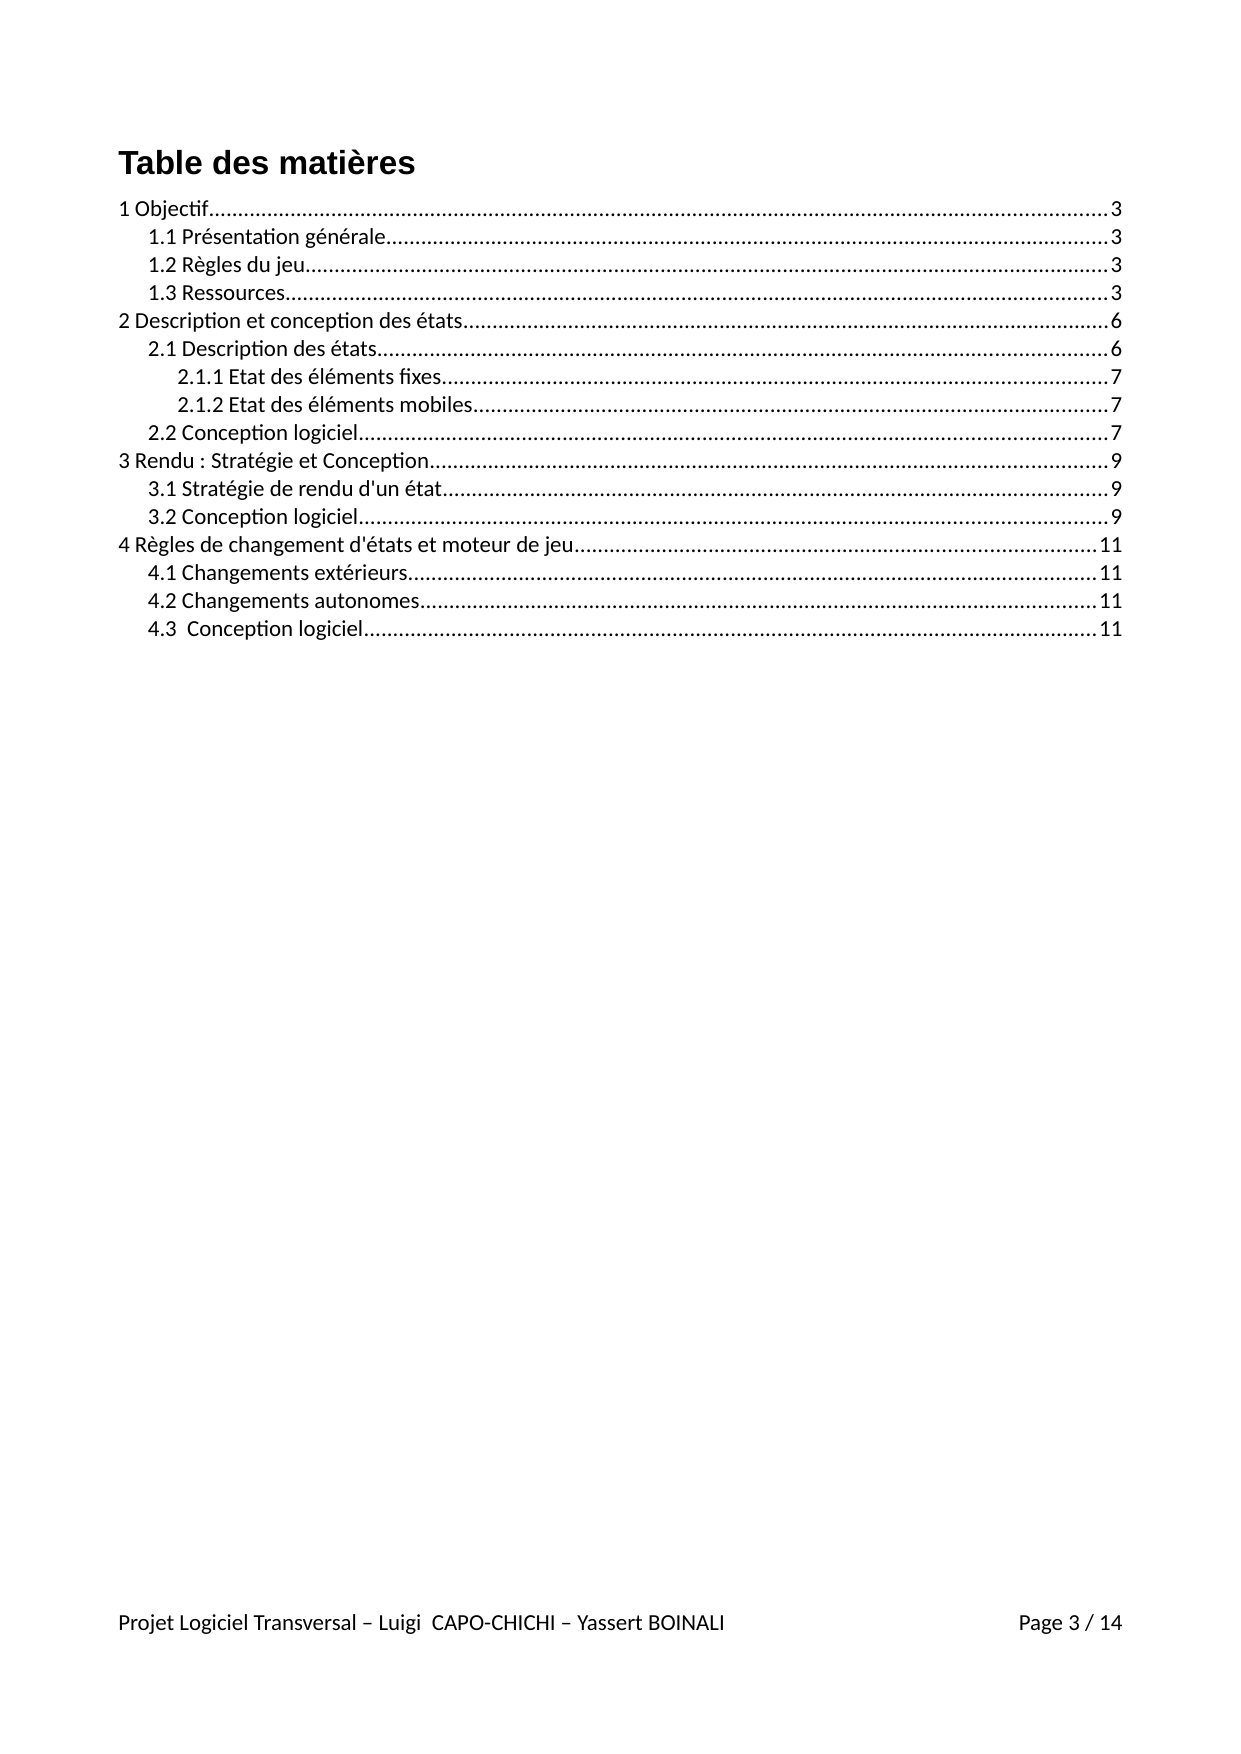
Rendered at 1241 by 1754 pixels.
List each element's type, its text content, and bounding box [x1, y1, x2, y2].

text 3.2 Conception logiciel 9 [148, 502, 1122, 530]
text 1.1 Présentation générale 3 [148, 222, 1122, 250]
text 4.2 Changements autonomes 11 [148, 586, 1122, 614]
text 2 Description et conception des états 6 [118, 306, 1122, 334]
text 2.1.1 Etat des éléments fixes 7 [177, 362, 1122, 390]
text 3.1 Stratégie de rendu d'un état 9 [148, 474, 1122, 502]
text 1.2 Règles du jeu 3 [148, 250, 1122, 278]
text 2.1.2 Etat des éléments mobiles 7 [177, 390, 1122, 418]
text 3 Rendu : Stratégie et Conception 9 [118, 446, 1122, 474]
subtitle Table des matières [118, 143, 1122, 182]
text 4.3 Conception logiciel 11 [148, 614, 1122, 642]
text 4 Règles de changement d'états et moteur de jeu 11 [118, 530, 1122, 558]
text 1 Objectif 3 [118, 194, 1122, 222]
text 2.1 Description des états 6 [148, 334, 1122, 362]
text 4.1 Changements extérieurs 11 [148, 558, 1122, 586]
text 1.3 Ressources 3 [148, 278, 1122, 306]
text 2.2 Conception logiciel 7 [148, 418, 1122, 446]
